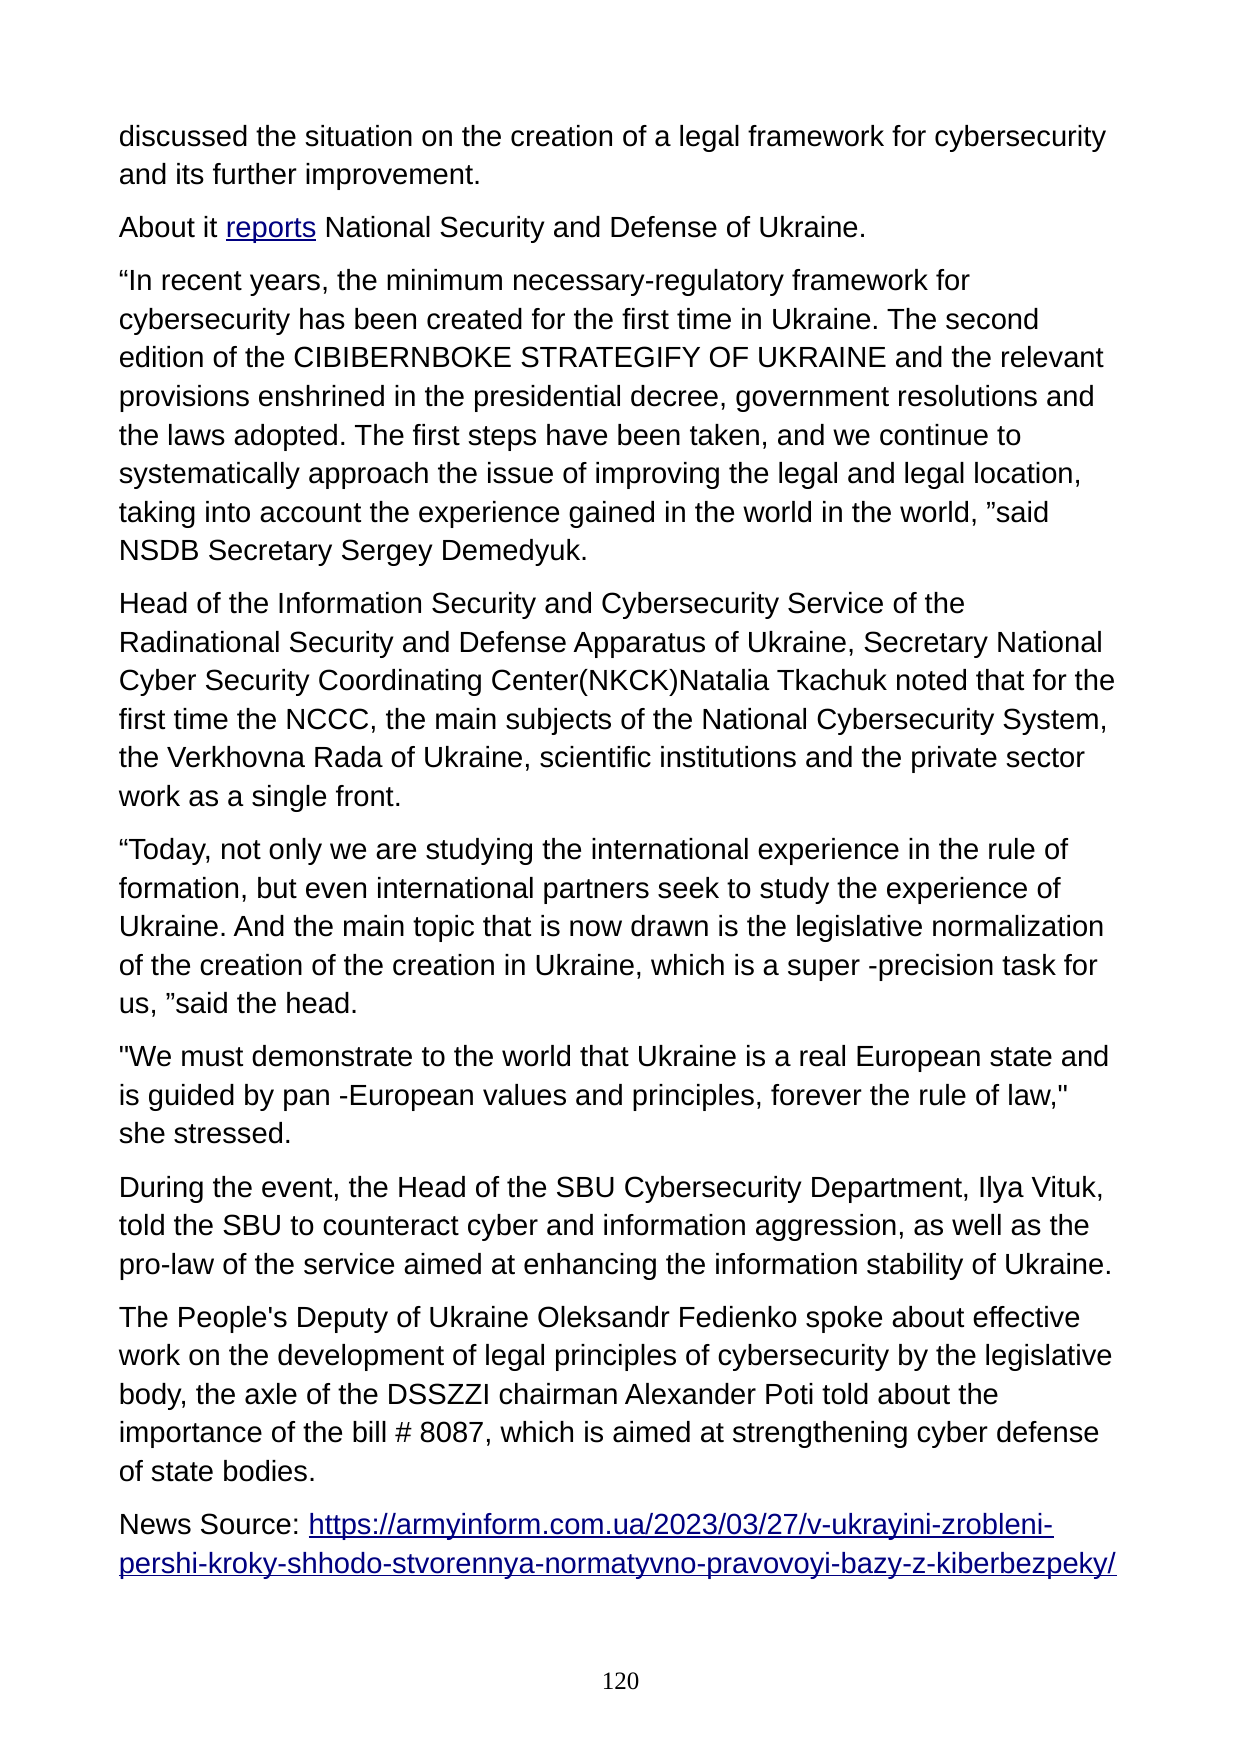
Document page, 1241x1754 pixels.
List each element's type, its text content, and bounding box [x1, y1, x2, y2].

text The People's Deputy of Ukraine Oleksandr Fedienko spoke about effective work on the development of legal principles of cybersecurity by the legislative body, the axle of the DSSZZI chairman Alexander Poti told about the importance of the bill # 8087, which is aimed at strengthening cyber defense of state bodies. [118, 1300, 1122, 1487]
text “In recent years, the minimum necessary-regulatory framework for cybersecurity has been created for the first time in Ukraine. The second edition of the CIBIBERNBOKE STRATEGIFY OF UKRAINE and the relevant provisions enshrined in the presidential decree, government resolutions and the laws adopted. The first steps have been taken, and we continue to systematically approach the issue of improving the legal and legal location, taking into account the experience gained in the world in the world, ”said NSDB Secretary Sergey Demedyuk. [118, 263, 1122, 567]
text "We must demonstrate to the world that Ukraine is a real European state and is guided by pan -European values and principles, forever the rule of law," she stressed. [118, 1039, 1122, 1150]
text discussed the situation on the creation of a legal framework for cybersecurity and its further improvement. [118, 118, 1122, 191]
text During the event, the Head of the SBU Cybersecurity Department, Ilya Vituk, told the SBU to counteract cyber and information aggression, as well as the pro-law of the service aimed at enhancing the information stability of Ukraine. [118, 1169, 1122, 1280]
text “Today, not only we are studying the international experience in the rule of formation, but even international partners seek to study the experience of Ukraine. And the main topic that is now drawn is the legislative normalization of the creation of the creation in Ukraine, which is a super -precision task for us, ”said the head. [118, 832, 1122, 1020]
text Head of the Information Security and Cybersecurity Service of the Radinational Security and Defense Apparatus of Ukraine, Secretary National Cyber Security Coordinating Center(NKCK)Natalia Tkachuk noted that for the first time the NCCC, the main subjects of the National Cybersecurity System, the Verkhovna Rada of Ukraine, scientific institutions and the private sector work as a single front. [118, 586, 1122, 812]
text About it reports National Security and Defense of Ukraine. [118, 210, 1122, 244]
text News Source: https://armyinform.com.ua/2023/03/27/v-ukrayini-zrobleni-pershi-kroky-shhodo-stvorennya-normatyvno-pravovoyi-bazy-z-kiberbezpeky/ [118, 1507, 1122, 1579]
